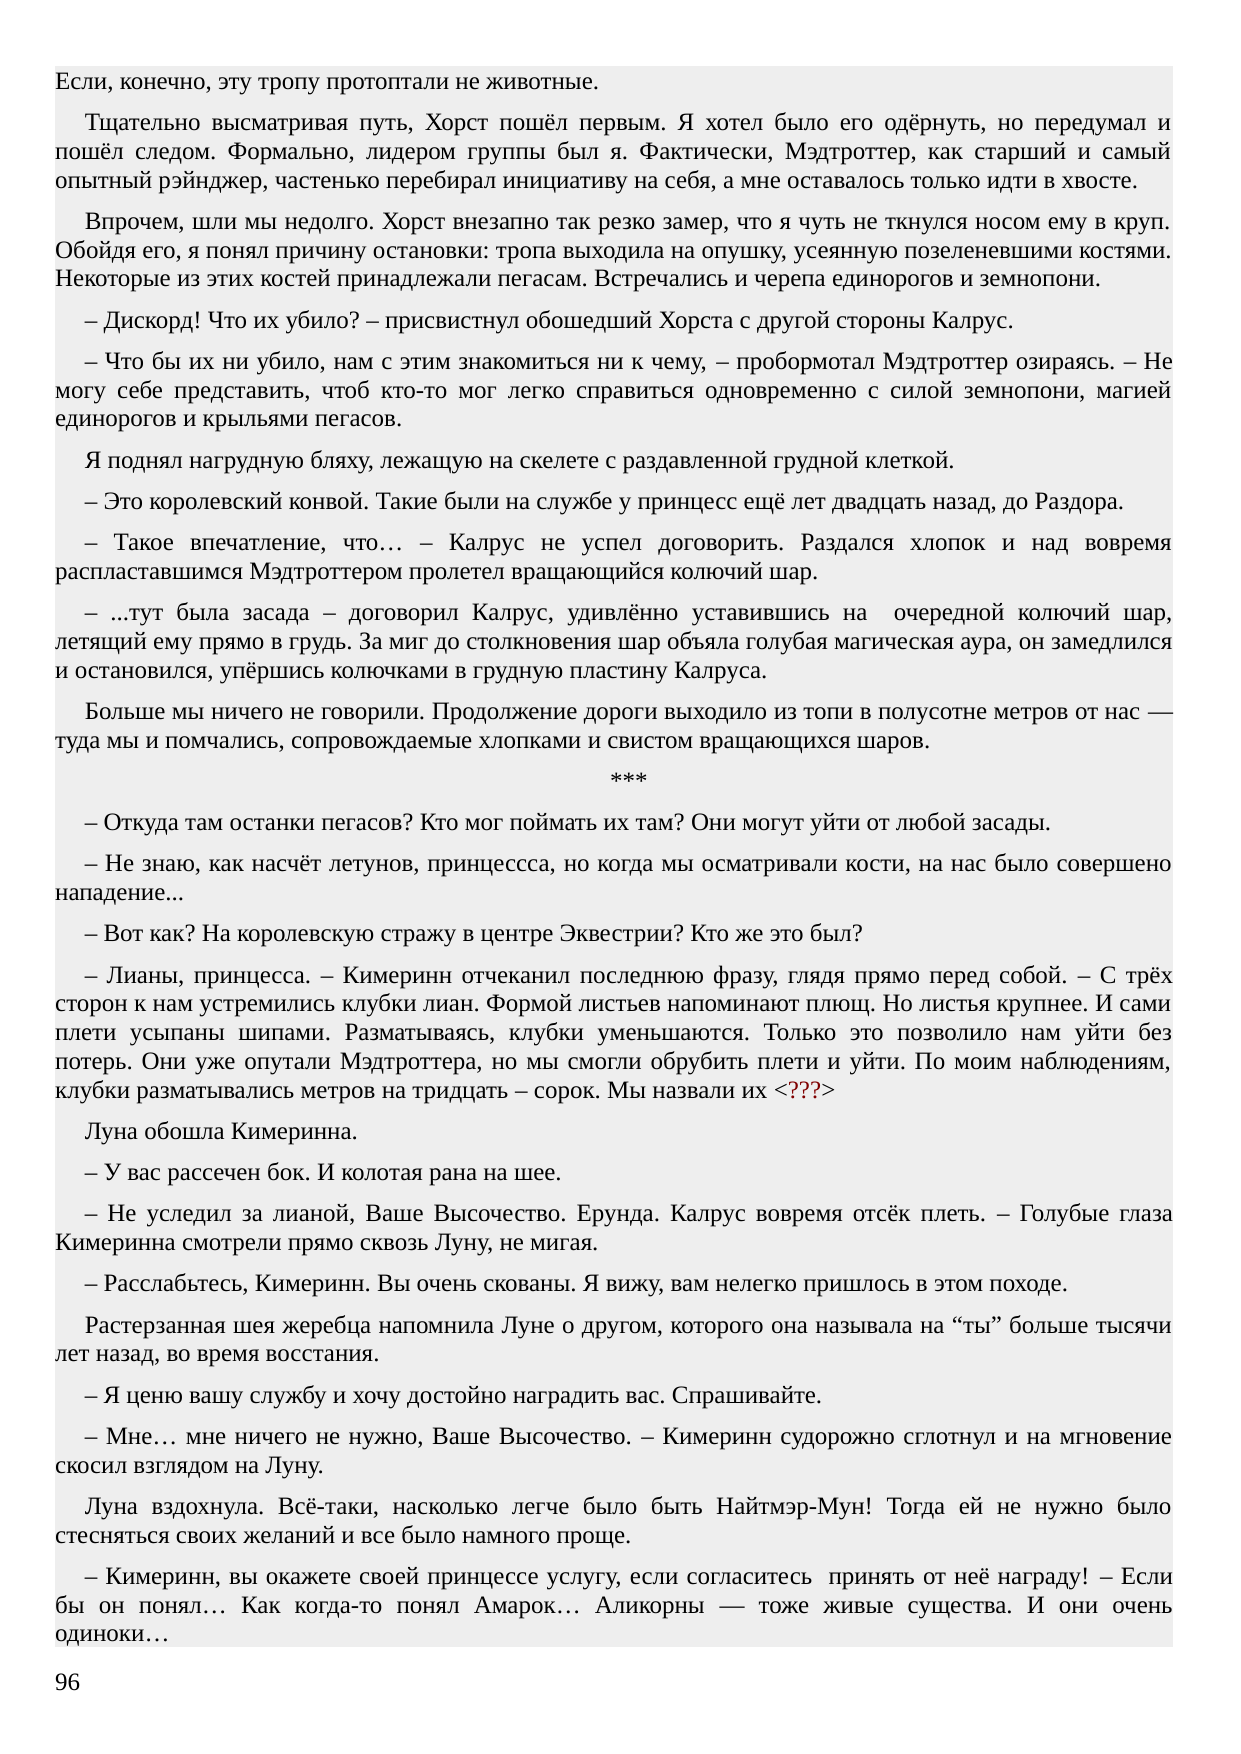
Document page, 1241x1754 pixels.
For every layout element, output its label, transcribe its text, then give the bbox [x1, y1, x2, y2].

text Я поднял нагрудную бляху, лежащую на скелете с раздавленной грудной клеткой. [55, 445, 1173, 473]
text – Откуда там останки пегасов? Кто мог поймать их там? Они могут уйти от любой засады. [55, 807, 1173, 836]
text Впрочем, шли мы недолго. Хорст внезапно так резко замер, что я чуть не ткнулся носом ему в круп. Обойдя его, я понял причину остановки: тропа выходила на опушку, усеянную позеленевшими костями. Некоторые из этих костей принадлежали пегасам. Встречались и черепа единорогов и земнопони. [55, 206, 1173, 292]
text – Дискорд! Что их убило? – присвистнул обошедший Хорста с другой стороны Калрус. [55, 305, 1173, 333]
text – Вот как? На королевскую стражу в центре Эквестрии? Кто же это был? [55, 918, 1173, 947]
text – У вас рассечен бок. И колотая рана на шее. [55, 1157, 1173, 1186]
text Луна обошла Кимеринна. [55, 1116, 1173, 1145]
text Больше мы ничего не говорили. Продолжение дороги выходило из топи в полусотне метров от нас — туда мы и помчались, сопровождаемые хлопками и свистом вращающихся шаров. [55, 696, 1173, 753]
text – Мне… мне ничего не нужно, Ваше Высочество. – Кимеринн судорожно сглотнул и на мгновение скосил взглядом на Луну. [55, 1421, 1173, 1478]
text – Что бы их ни убило, нам с этим знакомиться ни к чему, – пробормотал Мэдтроттер озираясь. – Не могу себе представить, чтоб кто-то мог легко справиться одновременно с силой земнопони, магией единорогов и крыльями пегасов. [55, 346, 1173, 432]
text Луна вздохнула. Всё-таки, насколько легче было быть Найтмэр-Мун! Тогда ей не нужно было стесняться своих желаний и все было намного проще. [55, 1491, 1173, 1548]
text – ...тут была засада – договорил Калрус, удивлённо уставившись на очередной колючий шар, летящий ему прямо в грудь. За миг до столкновения шар объяла голубая магическая аура, он замедлился и остановился, упёршись колючками в грудную пластину Калруса. [55, 597, 1173, 683]
text – Лианы, принцесса. – Кимеринн отчеканил последнюю фразу, глядя прямо перед собой. – С трёх сторон к нам устремились клубки лиан. Формой листьев напоминают плющ. Но листья крупнее. И сами плети усыпаны шипами. Разматываясь, клубки уменьшаются. Только это позволило нам уйти без потерь. Они уже опутали Мэдтроттера, но мы смогли обрубить плети и уйти. По моим наблюдениям, клубки разматывались метров на тридцать – сорок. Мы назвали их <???> [55, 960, 1173, 1103]
text – Не уследил за лианой, Ваше Высочество. Ерунда. Калрус вовремя отсёк плеть. – Голубые глаза Кимеринна смотрели прямо сквозь Луну, не мигая. [55, 1198, 1173, 1256]
text Тщательно высматривая путь, Хорст пошёл первым. Я хотел было его одёрнуть, но передумал и пошёл следом. Формально, лидером группы был я. Фактически, Мэдтроттер, как старший и самый опытный рэйнджер, частенько перебирал инициативу на себя, а мне оставалось только идти в хвосте. [55, 107, 1173, 193]
text – Это королевский конвой. Такие были на службе у принцесс ещё лет двадцать назад, до Раздора. [55, 486, 1173, 515]
text Растерзанная шея жеребца напомнила Луне о другом, которого она называла на “ты” больше тысячи лет назад, во время восстания. [55, 1310, 1173, 1367]
text Если, конечно, эту тропу протоптали не животные. [55, 66, 1173, 95]
text – Не знаю, как насчёт летунов, принцессса, но когда мы осматривали кости, на нас было совершено нападение... [55, 848, 1173, 906]
text *** [55, 766, 1173, 795]
text – Такое впечатление, что… – Калрус не успел договорить. Раздался хлопок и над вовремя распластавшимся Мэдтроттером пролетел вращающийся колючий шар. [55, 527, 1173, 585]
text – Кимеринн, вы окажете своей принцессе услугу, если согласитесь принять от неё награду! – Если бы он понял… Как когда-то понял Амарок… Аликорны — тоже живые существа. И они очень одиноки… [55, 1561, 1173, 1647]
text – Я ценю вашу службу и хочу достойно наградить вас. Спрашивайте. [55, 1380, 1173, 1408]
text – Расслабьтесь, Кимеринн. Вы очень скованы. Я вижу, вам нелегко пришлось в этом походе. [55, 1268, 1173, 1297]
